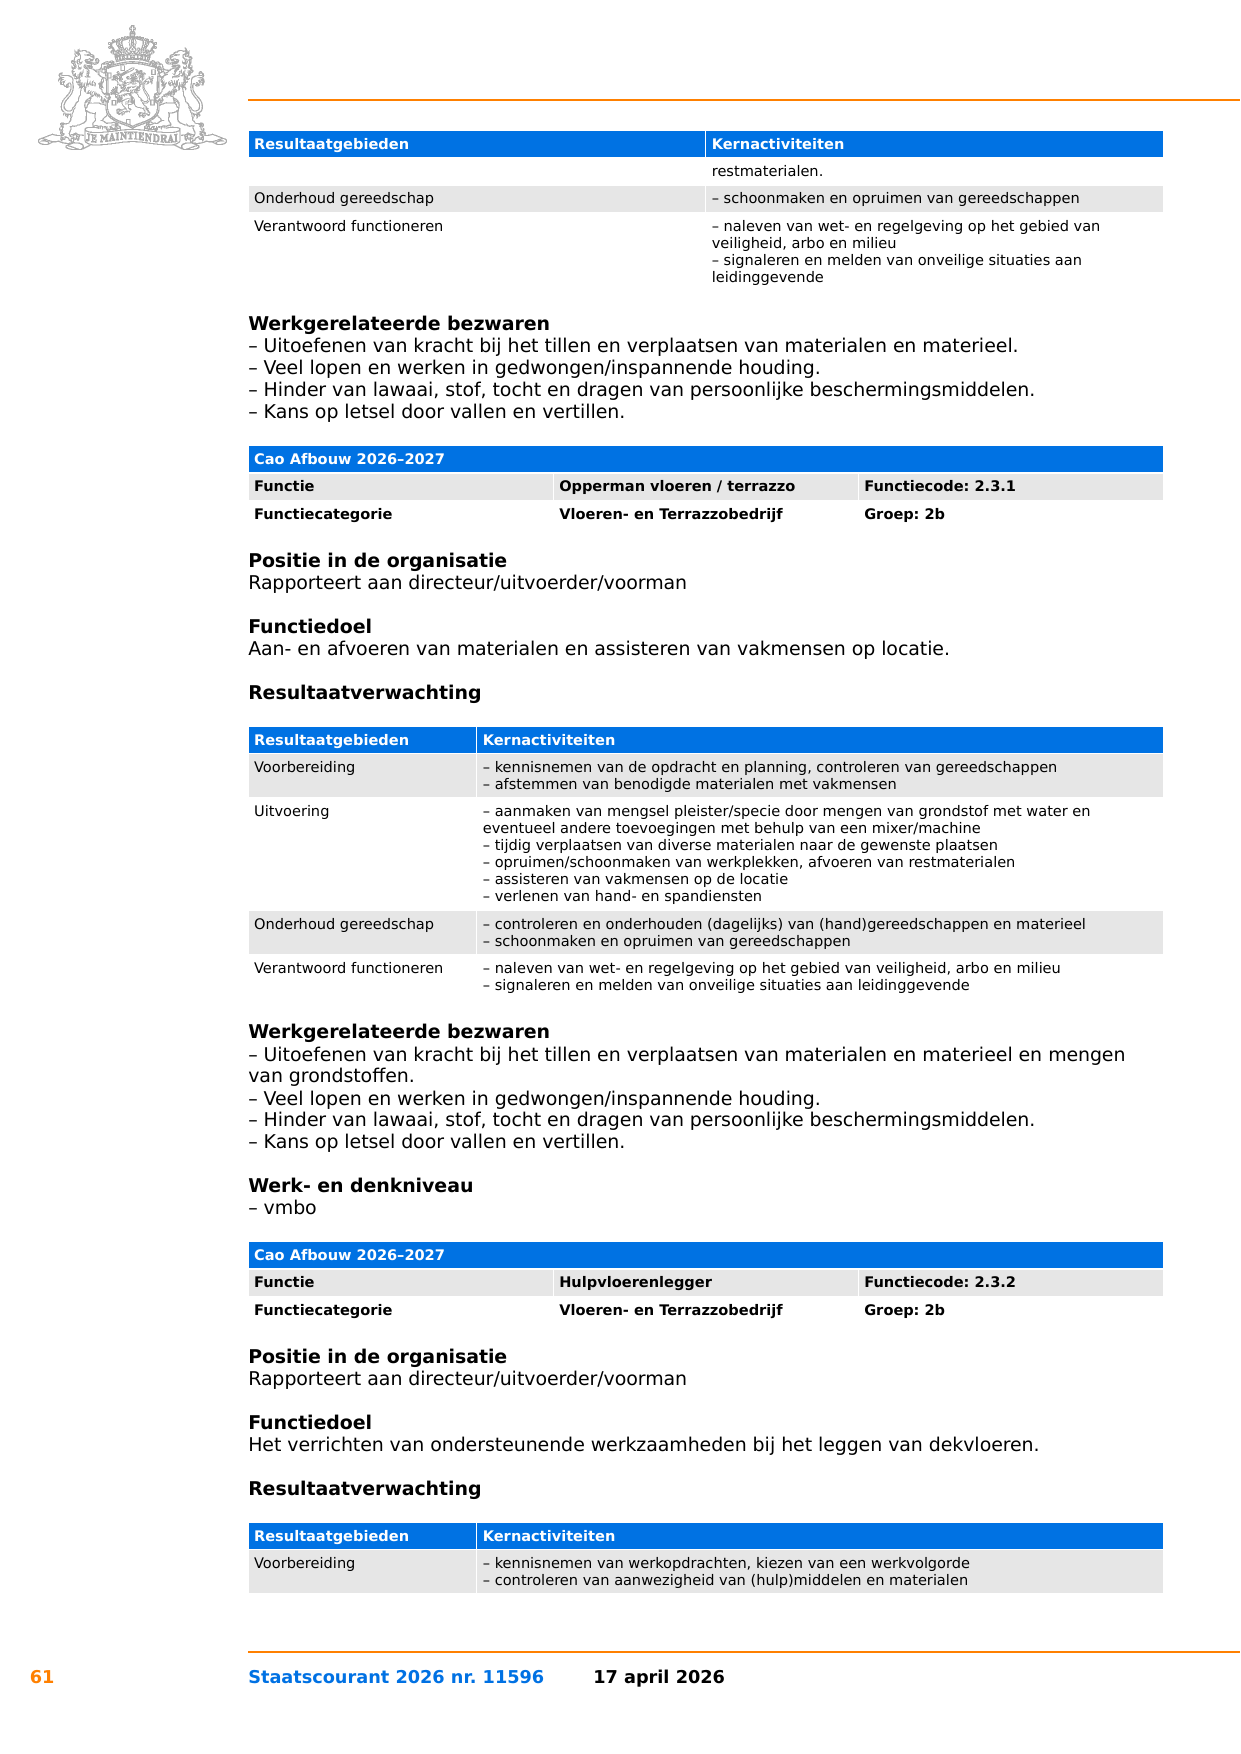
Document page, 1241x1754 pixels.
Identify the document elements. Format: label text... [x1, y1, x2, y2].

text Positie in de organisatie [248, 1346, 1163, 1368]
text – Hinder van lawaai, stof, tocht en dragen van persoonlijke beschermingsmiddelen. [248, 379, 1163, 401]
table_cell Functiecode: 2.3.1 [859, 474, 1163, 500]
text Het verrichten van ondersteunende werkzaamheden bij het leggen van dekvloeren. [248, 1434, 1163, 1456]
text – Veel lopen en werken in gedwongen/inspannende houding. [248, 1087, 1163, 1109]
picture [38, 25, 227, 150]
table_cell Groep: 2b [859, 501, 1163, 527]
table_cell Functie [249, 1270, 553, 1296]
table_cell Voorbereiding [249, 1550, 476, 1593]
text – Kans op letsel door vallen en vertillen. [248, 401, 1163, 423]
text Rapporteert aan directeur/uitvoerder/voorman [248, 1368, 1163, 1390]
text Werkgerelateerde bezwaren [248, 313, 1163, 335]
table_cell Opperman vloeren / terrazzo [554, 474, 858, 500]
text Functiedoel [248, 616, 1163, 638]
table_header Kernactiviteiten [706, 131, 1163, 157]
table_header Resultaatgebieden [249, 131, 705, 157]
table_cell – naleven van wet- en regelgeving op het gebied van veiligheid, arbo en milieu – signaleren en melden van onveilige situaties aan leidinggevende [706, 213, 1163, 290]
table_cell Functiecategorie [249, 501, 553, 527]
table_header Kernactiviteiten [477, 727, 1163, 753]
table_header Cao Afbouw 2026–2027 [249, 446, 1163, 472]
text Werkgerelateerde bezwaren [248, 1021, 1163, 1043]
table_header Kernactiviteiten [477, 1523, 1163, 1549]
text Functiedoel [248, 1412, 1163, 1434]
table_cell [249, 158, 705, 185]
text – Hinder van lawaai, stof, tocht en dragen van persoonlijke beschermingsmiddelen. [248, 1109, 1163, 1131]
table_cell Functie [249, 474, 553, 500]
table_cell – controleren en onderhouden (dagelijks) van (hand)gereedschappen en materieel – schoonmaken en opruimen van gereedschappen [477, 911, 1163, 954]
text Resultaatverwachting [248, 682, 1163, 704]
table_cell Verantwoord functioneren [249, 955, 476, 998]
text Rapporteert aan directeur/uitvoerder/voorman [248, 572, 1163, 594]
table_header Cao Afbouw 2026–2027 [249, 1242, 1163, 1268]
text – Uitoefenen van kracht bij het tillen en verplaatsen van materialen en materieel. [248, 335, 1163, 357]
table_header Resultaatgebieden [249, 1523, 476, 1549]
text Werk- en denkniveau [248, 1175, 1163, 1197]
table_cell Functiecategorie [249, 1297, 553, 1323]
table_cell Vloeren- en Terrazzobedrijf [554, 1297, 858, 1323]
table_header Resultaatgebieden [249, 727, 476, 753]
table_cell Hulpvloerenlegger [554, 1270, 858, 1296]
table_cell Voorbereiding [249, 754, 476, 797]
text – Kans op letsel door vallen en vertillen. [248, 1131, 1163, 1153]
table_cell restmaterialen. [706, 158, 1163, 185]
text Positie in de organisatie [248, 550, 1163, 572]
text Resultaatverwachting [248, 1478, 1163, 1500]
table_cell Onderhoud gereedschap [249, 186, 705, 212]
text – Veel lopen en werken in gedwongen/inspannende houding. [248, 357, 1163, 379]
table_cell Onderhoud gereedschap [249, 911, 476, 954]
table_cell – naleven van wet- en regelgeving op het gebied van veiligheid, arbo en milieu – signaleren en melden van onveilige situaties aan leidinggevende [477, 955, 1163, 998]
table_cell – aanmaken van mengsel pleister/specie door mengen van grondstof met water en eventueel andere toevoegingen met behulp van een mixer/machine – tijdig verplaatsen van diverse materialen naar de gewenste plaatsen – opruimen/schoonmaken van werkplekken, afvoeren van restmaterialen – assisteren van vakmensen op de locatie – verlenen van hand- en spandiensten [477, 799, 1163, 910]
table_cell Groep: 2b [859, 1297, 1163, 1323]
table_cell Verantwoord functioneren [249, 213, 705, 290]
table_cell – kennisnemen van werkopdrachten, kiezen van een werkvolgorde – controleren van aanwezigheid van (hulp)middelen en materialen [477, 1550, 1163, 1593]
table_cell – schoonmaken en opruimen van gereedschappen [706, 186, 1163, 212]
text Aan- en afvoeren van materialen en assisteren van vakmensen op locatie. [248, 638, 1163, 660]
table_cell Functiecode: 2.3.2 [859, 1270, 1163, 1296]
table_cell – kennisnemen van de opdracht en planning, controleren van gereedschappen – afstemmen van benodigde materialen met vakmensen [477, 754, 1163, 797]
text – vmbo [248, 1197, 1163, 1219]
table_cell Vloeren- en Terrazzobedrijf [554, 501, 858, 527]
table_cell Uitvoering [249, 799, 476, 910]
text – Uitoefenen van kracht bij het tillen en verplaatsen van materialen en materieel en mengen van grondstoffen. [248, 1043, 1163, 1087]
